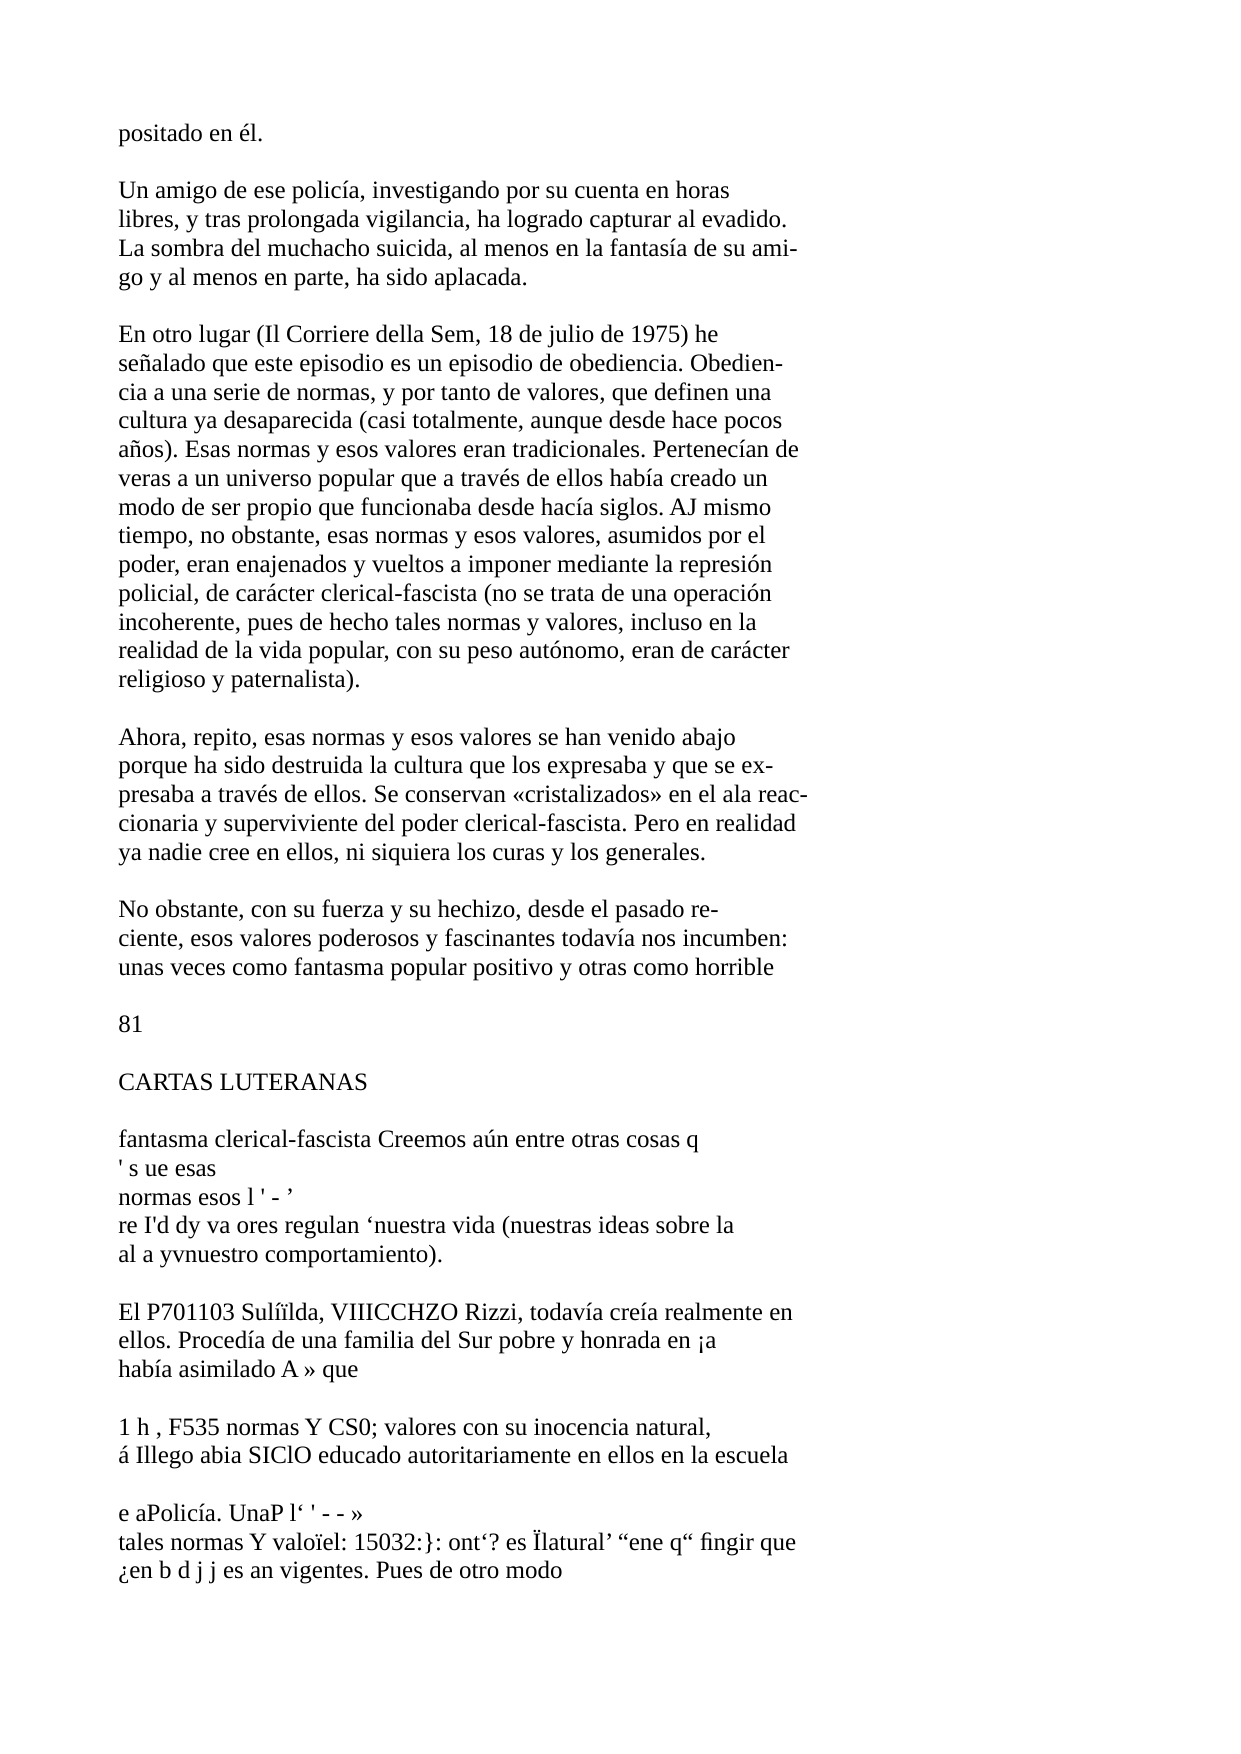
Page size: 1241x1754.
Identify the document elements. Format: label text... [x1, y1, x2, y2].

text ' s ue esas [118, 1153, 1122, 1182]
text go y al menos en parte, ha sido aplacada. [118, 262, 1122, 291]
text poder, eran enajenados y vueltos a imponer mediante la represión [118, 549, 1122, 578]
text 81 [118, 1009, 1122, 1038]
text Ahora, repito, esas normas y esos valores se han venido abajo [118, 722, 1122, 751]
text e aPolicía. UnaP l‘ ' - - » [118, 1498, 1122, 1527]
text El P701103 Sulíïlda, VIIICCHZO Rizzi, todavía creía realmente en [118, 1297, 1122, 1326]
text La sombra del muchacho suicida, al menos en la fantasía de su ami- [118, 233, 1122, 262]
text cionaria y superviviente del poder clerical-fascista. Pero en realidad [118, 808, 1122, 837]
text tales normas Y valoïel: 15032:}: ont‘? es Ïlatural’ “ene q“ ﬁngir que [118, 1527, 1122, 1556]
text cultura ya desaparecida (casi totalmente, aunque desde hace pocos [118, 406, 1122, 434]
text libres, y tras prolongada vigilancia, ha logrado capturar al evadido. [118, 204, 1122, 233]
text No obstante, con su fuerza y su hechizo, desde el pasado re- [118, 894, 1122, 923]
text En otro lugar (Il Corriere della Sem, 18 de julio de 1975) he [118, 319, 1122, 348]
text había asimilado A » que [118, 1354, 1122, 1383]
text Un amigo de ese policía, investigando por su cuenta en horas [118, 176, 1122, 204]
text realidad de la vida popular, con su peso autónomo, eran de carácter [118, 636, 1122, 664]
text fantasma clerical-fascista Creemos aún entre otras cosas q [118, 1124, 1122, 1153]
text á Illego abia SIClO educado autoritariamente en ellos en la escuela [118, 1441, 1122, 1469]
text ¿en b d j j es an vigentes. Pues de otro modo [118, 1556, 1122, 1584]
text ya nadie cree en ellos, ni siquiera los curas y los generales. [118, 837, 1122, 866]
text modo de ser propio que funcionaba desde hacía siglos. AJ mismo [118, 492, 1122, 521]
text unas veces como fantasma popular positivo y otras como horrible [118, 952, 1122, 981]
text normas esos l ' - ’ [118, 1182, 1122, 1211]
text policial, de carácter clerical-fascista (no se trata de una operación [118, 578, 1122, 607]
text incoherente, pues de hecho tales normas y valores, incluso en la [118, 607, 1122, 636]
text 1 h , F535 normas Y CS0; valores con su inocencia natural, [118, 1412, 1122, 1441]
text ciente, esos valores poderosos y fascinantes todavía nos incumben: [118, 923, 1122, 952]
text cia a una serie de normas, y por tanto de valores, que definen una [118, 377, 1122, 406]
text ellos. Procedía de una familia del Sur pobre y honrada en ¡a [118, 1326, 1122, 1354]
text positado en él. [118, 118, 1122, 147]
text religioso y paternalista). [118, 664, 1122, 693]
text porque ha sido destruida la cultura que los expresaba y que se ex- [118, 751, 1122, 779]
text años). Esas normas y esos valores eran tradicionales. Pertenecían de [118, 434, 1122, 463]
text CARTAS LUTERANAS [118, 1067, 1122, 1096]
text al a yvnuestro comportamiento). [118, 1239, 1122, 1268]
text re I'd dy va ores regulan ‘nuestra vida (nuestras ideas sobre la [118, 1211, 1122, 1239]
text veras a un universo popular que a través de ellos había creado un [118, 463, 1122, 492]
text tiempo, no obstante, esas normas y esos valores, asumidos por el [118, 521, 1122, 549]
text señalado que este episodio es un episodio de obediencia. Obedien- [118, 348, 1122, 377]
text presaba a través de ellos. Se conservan «cristalizados» en el ala reac- [118, 779, 1122, 808]
